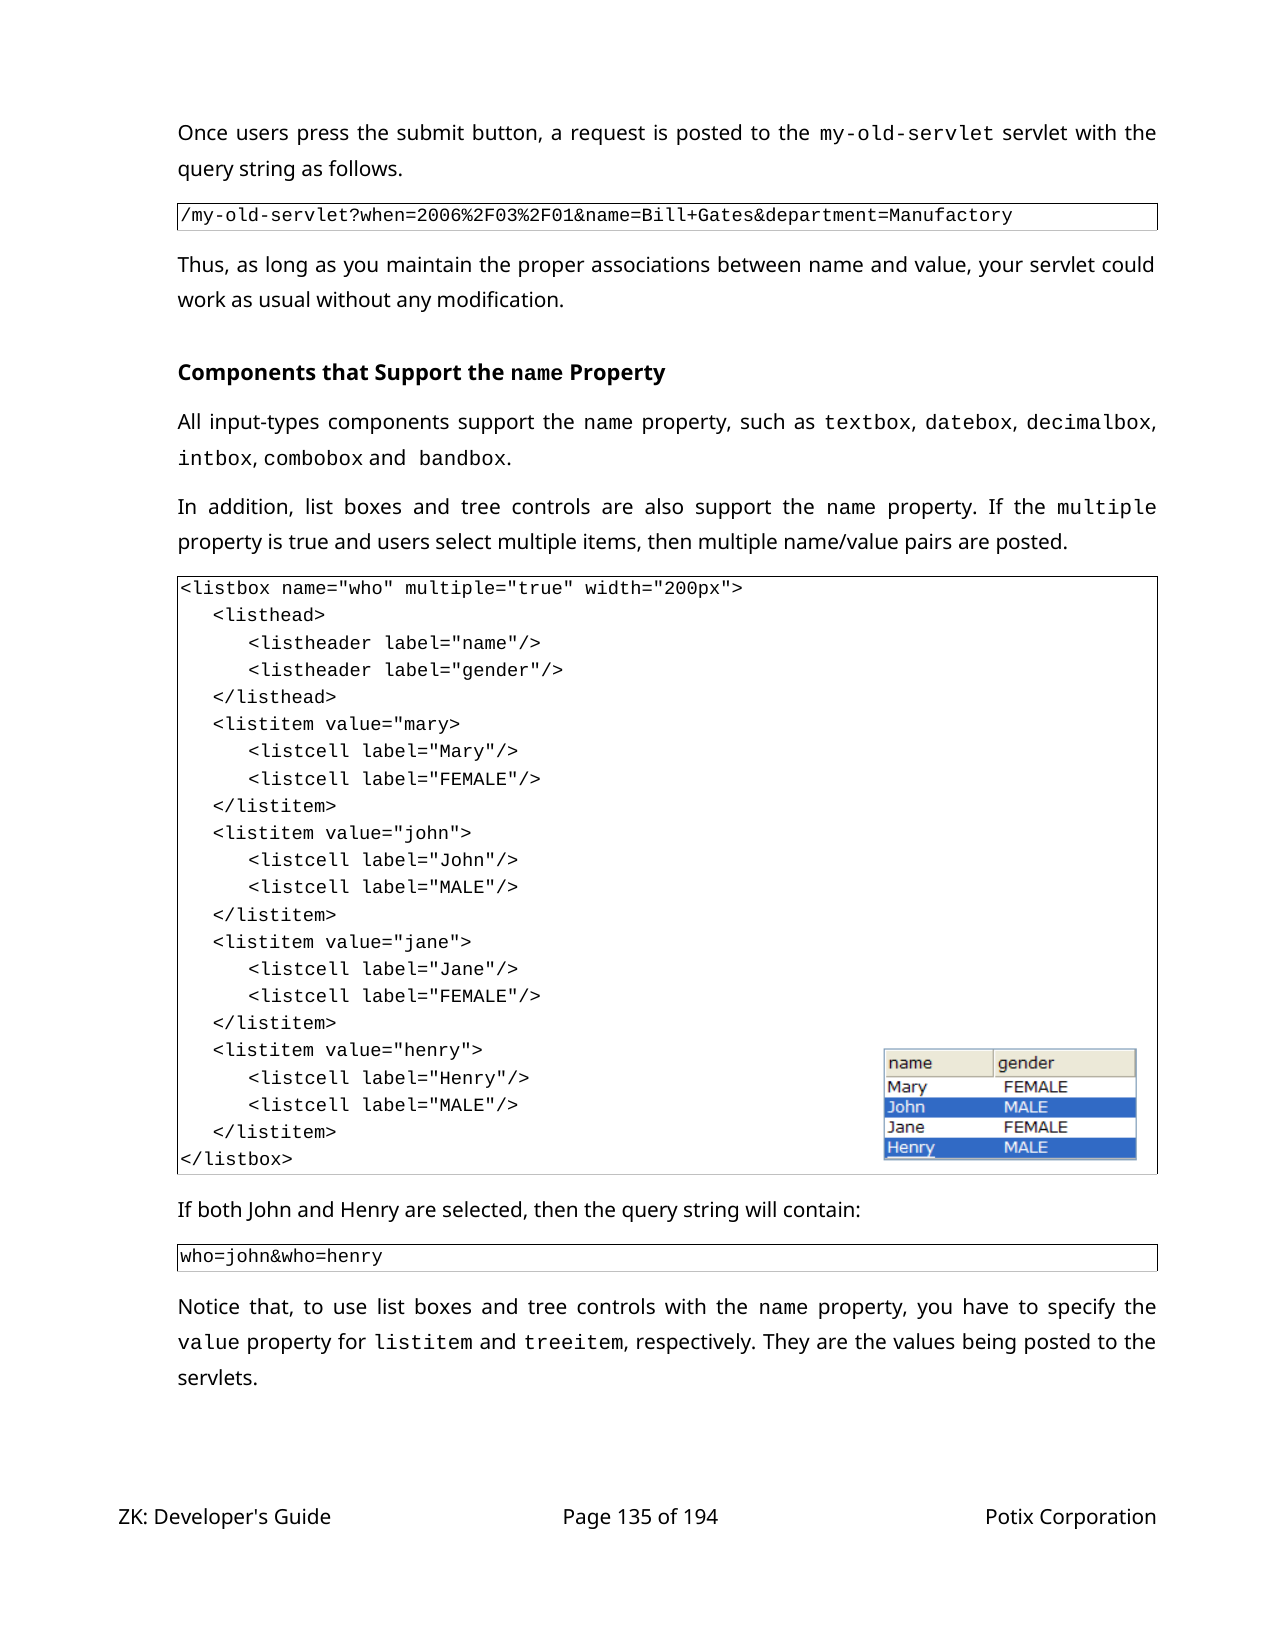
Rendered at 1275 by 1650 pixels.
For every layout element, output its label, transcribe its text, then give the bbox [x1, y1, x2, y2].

text <listcell label="Mary"/> [178, 739, 1157, 763]
text Thus, as long as you maintain the proper associations between name and value, your servlet could work as usual without any modification. [177, 250, 1157, 314]
text If both John and Henry are selected, then the query string will contain: [177, 1195, 1157, 1223]
text </listitem> [178, 902, 1157, 927]
text <listbox name="who" multiple="true" width="200px"> [178, 577, 1157, 600]
text <listcell label="Jane"/> [178, 957, 1157, 981]
text </listitem> [178, 794, 1157, 818]
text </listbox> [178, 1147, 1157, 1174]
text who=john&who=henry [178, 1245, 1157, 1271]
text <listitem value="henry"> [178, 1038, 1157, 1063]
text <listcell label="FEMALE"/> [178, 984, 1157, 1008]
text </listhead> [178, 685, 1157, 709]
text In addition, list boxes and tree controls are also support the name property. If the multiple property is true and users select multiple items, then multiple name/value pairs are posted. [177, 492, 1157, 556]
text All input-types components support the name property, such as textbox, datebox, decimalbox, intbox, combobox and bandbox. [177, 407, 1157, 471]
text <listitem value="mary> [178, 712, 1157, 736]
text <listcell label="John"/> [178, 848, 1157, 872]
text </listitem> [178, 1120, 880, 1144]
text <listitem value="jane"> [178, 929, 1157, 954]
text <listcell label="MALE"/> [178, 1093, 880, 1117]
text <listcell label="FEMALE"/> [178, 766, 1157, 791]
text Once users press the submit button, a request is posted to the my-old-servlet servlet with the query string as follows. [177, 118, 1157, 182]
subtitle Components that Support the name Property [177, 356, 1157, 386]
text <listheader label="name"/> [178, 631, 1157, 655]
text [1142, 1120, 1157, 1144]
text <listcell label="MALE"/> [178, 875, 1157, 899]
text <listcell label="Henry"/> [178, 1066, 880, 1090]
text <listitem value="john"> [178, 821, 1157, 845]
text /my-old-servlet?when=2006%2F03%2F01&name=Bill+Gates&department=Manufactory [178, 204, 1157, 230]
text </listitem> [178, 1011, 1157, 1035]
text <listhead> [178, 603, 1157, 628]
text Notice that, to use list boxes and tree controls with the name property, you have to specify the value property for listitem and treeitem, respectively. They are the values being posted to the servlets. [177, 1292, 1157, 1391]
picture [880, 1046, 1142, 1163]
text <listheader label="gender"/> [178, 658, 1157, 682]
